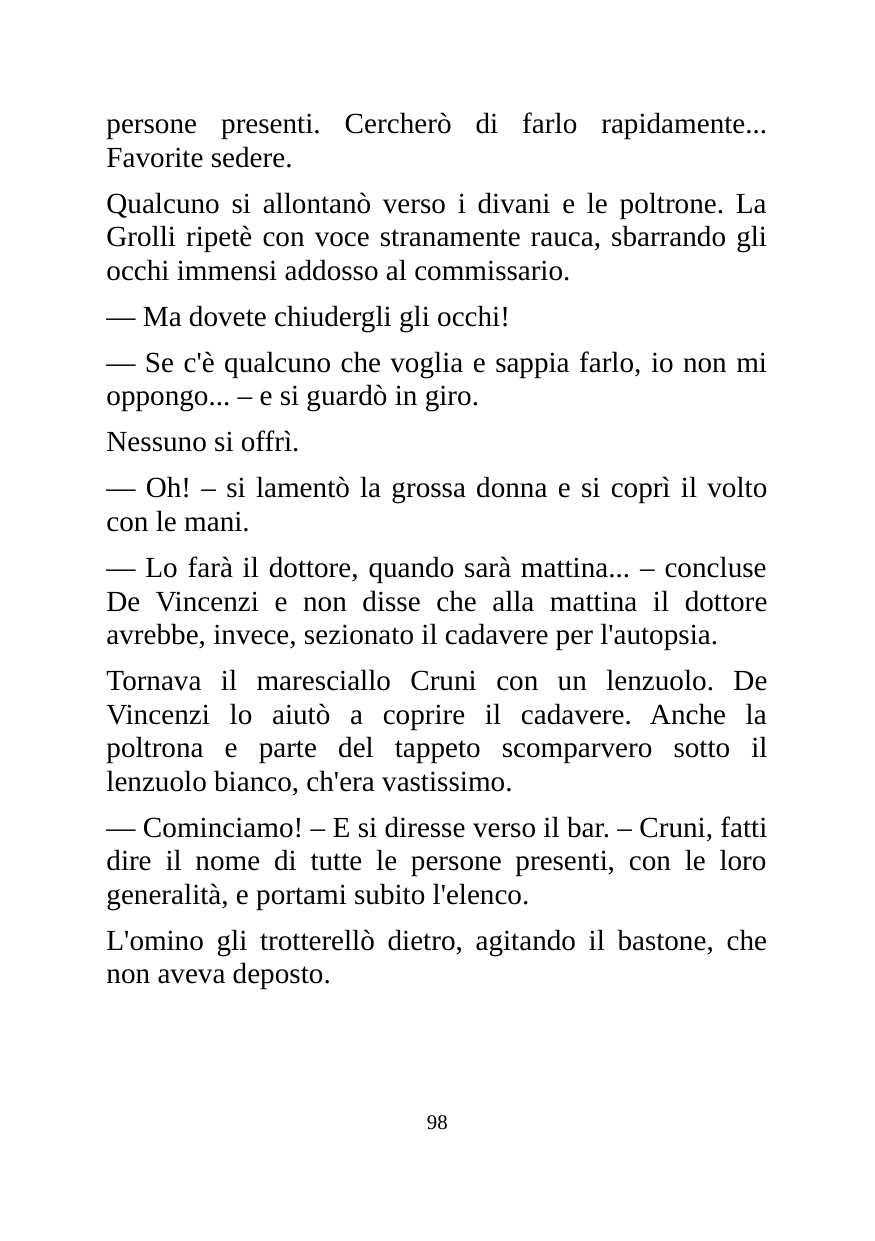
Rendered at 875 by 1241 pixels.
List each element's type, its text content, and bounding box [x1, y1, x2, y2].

text persone presenti. Cercherò di farlo rapidamente... Favorite sedere. [106, 106, 768, 173]
text Nessuno si offrì. [106, 424, 768, 458]
text Qualcuno si allontanò verso i divani e le poltrone. La Grolli ripetè con voce stranamente rauca, sbarrando gli occhi immensi addosso al commissario. [106, 186, 768, 286]
text — Se c'è qualcuno che voglia e sappia farlo, io non mi oppongo... – e si guardò in giro. [106, 345, 768, 412]
text — Cominciamo! – E si diresse verso il bar. – Cruni, fatti dire il nome di tutte le persone presenti, con le loro generalità, e portami subito l'elenco. [106, 810, 768, 911]
text L'omino gli trotterellò dietro, agitando il bastone, che non aveva deposto. [106, 923, 768, 990]
text Tornava il maresciallo Cruni con un lenzuolo. De Vincenzi lo aiutò a coprire il cadavere. Anche la poltrona e parte del tappeto scomparvero sotto il lenzuolo bianco, ch'era vastissimo. [106, 663, 768, 797]
text — Oh! – si lamentò la grossa donna e si coprì il volto con le mani. [106, 471, 768, 538]
text — Ma dovete chiudergli gli occhi! [106, 299, 768, 332]
text — Lo farà il dottore, quando sarà mattina... – concluse De Vincenzi e non disse che alla mattina il dottore avrebbe, invece, sezionato il cadavere per l'autopsia. [106, 550, 768, 651]
